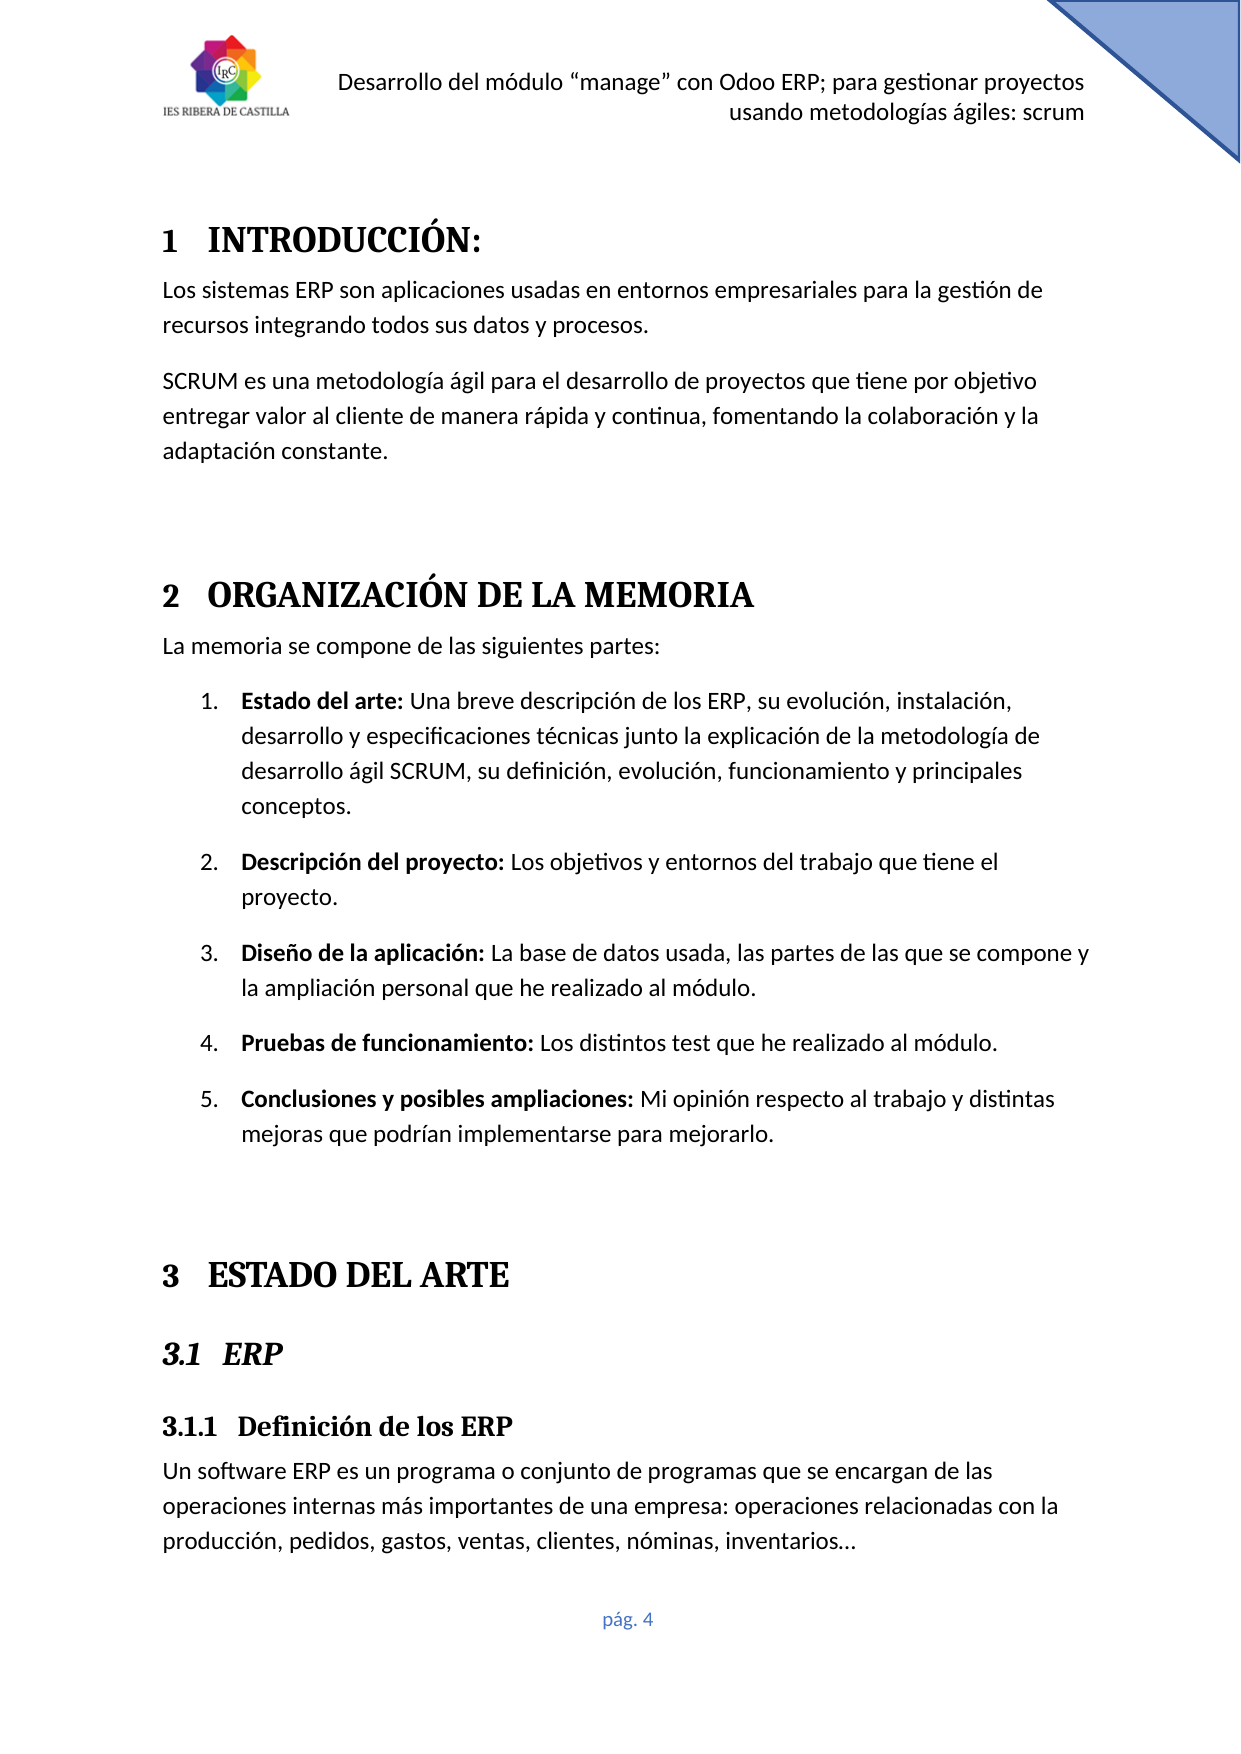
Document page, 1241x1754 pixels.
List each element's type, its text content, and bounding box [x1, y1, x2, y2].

list Conclusiones y posibles ampliaciones: Mi opinión respecto al trabajo y distintas mejoras que podrían implementarse para mejorarlo. [200, 1083, 1093, 1148]
subtitle ORGANIZACIÓN DE LA MEMORIA [162, 574, 1093, 617]
subtitle Definición de los ERP [162, 1410, 1093, 1444]
list Descripción del proyecto: Los objetivos y entornos del trabajo que tiene el proyecto. [200, 846, 1093, 912]
picture [162, 29, 293, 121]
subtitle INTRODUCCIÓN: [162, 218, 1093, 261]
text Los sistemas ERP son aplicaciones usadas en entornos empresariales para la gestión de recursos integrando todos sus datos y procesos. [162, 274, 1093, 340]
list Diseño de la aplicación: La base de datos usada, las partes de las que se compone y la ampliación personal que he realizado al módulo. [200, 937, 1093, 1002]
subtitle ESTADO DEL ARTE [162, 1254, 1093, 1297]
list Estado del arte: Una breve descripción de los ERP, su evolución, instalación, desarrollo y especificaciones técnicas junto la explicación de la metodología de desarrollo ágil SCRUM, su definición, evolución, funcionamiento y principales conceptos. [200, 685, 1093, 821]
subtitle ERP [162, 1335, 1093, 1373]
text Un software ERP es un programa o conjunto de programas que se encargan de las operaciones internas más importantes de una empresa: operaciones relacionadas con la producción, pedidos, gastos, ventas, clientes, nóminas, inventarios… [162, 1455, 1093, 1556]
text La memoria se compone de las siguientes partes: [162, 630, 1093, 660]
list Pruebas de funcionamiento: Los distintos test que he realizado al módulo. [200, 1027, 1093, 1058]
text SCRUM es una metodología ágil para el desarrollo de proyectos que tiene por objetivo entregar valor al cliente de manera rápida y continua, fomentando la colaboración y la adaptación constante. [162, 365, 1093, 465]
